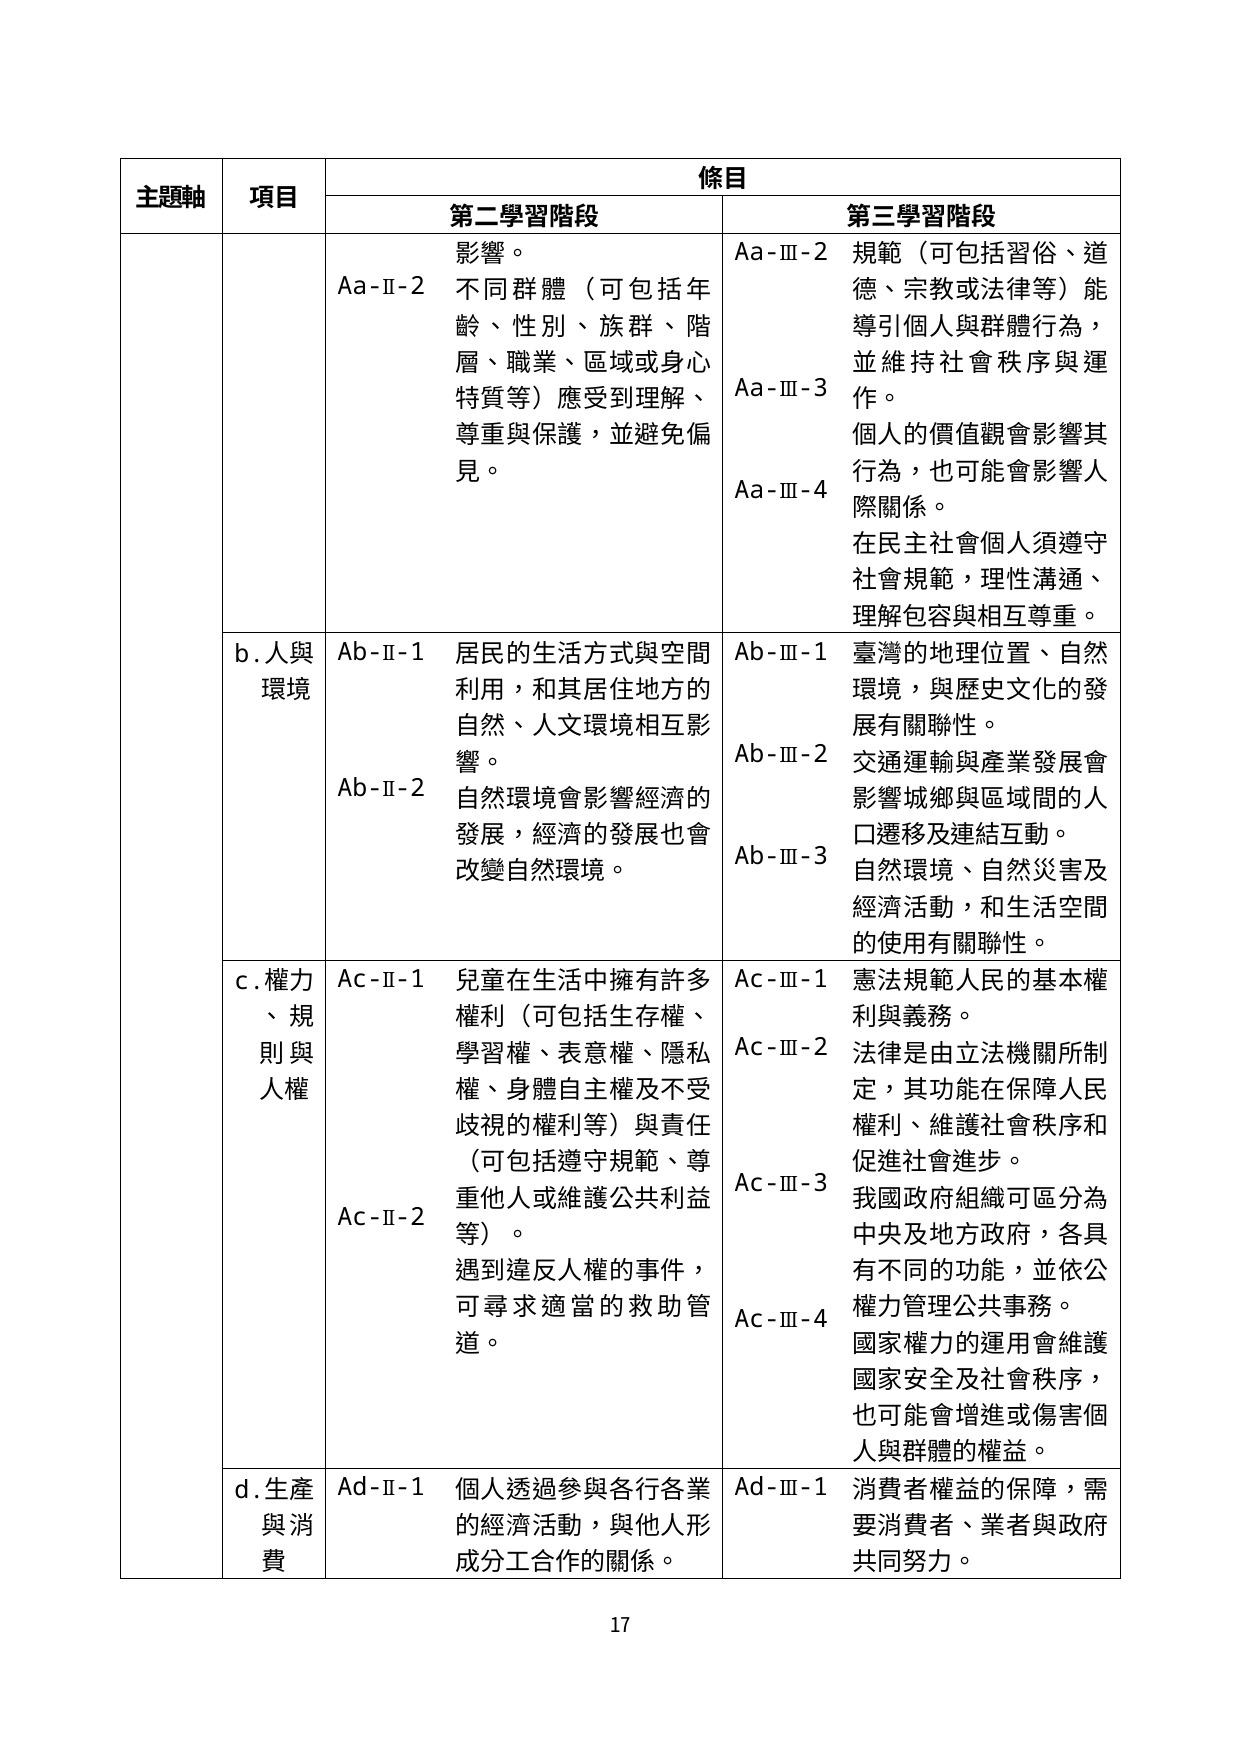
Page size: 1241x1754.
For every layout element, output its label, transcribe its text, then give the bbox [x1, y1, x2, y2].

table_cell 第二學習階段 [326, 196, 722, 232]
table_cell b.人與環境 [223, 633, 325, 959]
table_header 主題軸 [121, 159, 222, 232]
table_cell Aa-Ⅲ-2 Aa-Ⅲ-3 Aa-Ⅲ-4 [723, 234, 841, 632]
table_header 條目 [326, 159, 1120, 195]
table_cell d.生產與消費 [223, 1469, 325, 1578]
table_cell 規範（可包括習俗、道德、宗教或法律等）能導引個人與群體行為，並維持社會秩序與運作。 個人的價值觀會影響其行為，也可能會影響人際關係。 在民主社會個人須遵守社會規範，理性溝通、理解包容與相互尊重。 [841, 234, 1120, 632]
table_header 項目 [223, 159, 325, 232]
table_cell Ad-Ⅱ-1 [326, 1469, 443, 1578]
table_cell Ab-Ⅱ-1 Ab-Ⅱ-2 [326, 633, 443, 959]
table_cell [223, 234, 325, 632]
table_cell 臺灣的地理位置、自然環境，與歷史文化的發展有關聯性。 交通運輸與產業發展會影響城鄉與區域間的人口遷移及連結互動。 自然環境、自然災害及經濟活動，和生活空間的使用有關聯性。 [841, 633, 1120, 959]
table_cell Ab-Ⅲ-1 Ab-Ⅲ-2 Ab-Ⅲ-3 [723, 633, 841, 959]
table_cell c.權力 、規則與人權 [223, 961, 325, 1468]
table_cell Ad-Ⅲ-1 [723, 1469, 841, 1578]
table_cell 兒童在生活中擁有許多權利（可包括生存權、學習權、表意權、隱私權、身體自主權及不受歧視的權利等）與責任（可包括遵守規範、尊重他人或維護公共利益等）。 遇到違反人權的事件，可尋求適當的救助管道。 [444, 961, 722, 1468]
table_cell Aa-Ⅱ-2 [326, 234, 443, 632]
table_cell Ac-Ⅲ-1 Ac-Ⅲ-2 Ac-Ⅲ-3 Ac-Ⅲ-4 [723, 961, 841, 1468]
table_cell Ac-Ⅱ-1 Ac-Ⅱ-2 [326, 961, 443, 1468]
table_cell 第三學習階段 [723, 196, 1120, 232]
table_cell 消費者權益的保障，需要消費者、業者與政府共同努力。 [841, 1469, 1120, 1578]
table_cell 影響。 不同群體（可包括年齡、性別、族群、階層、職業、區域或身心特質等）應受到理解、尊重與保護，並避免偏見。 [444, 234, 722, 632]
table_cell 憲法規範人民的基本權利與義務。 法律是由立法機關所制定，其功能在保障人民權利、維護社會秩序和促進社會進步。 我國政府組織可區分為中央及地方政府，各具有不同的功能，並依公權力管理公共事務。 國家權力的運用會維護國家安全及社會秩序，也可能會增進或傷害個人與群體的權益。 [841, 961, 1120, 1468]
table_cell [121, 234, 222, 1578]
table_cell 居民的生活方式與空間利用，和其居住地方的自然、人文環境相互影響。 自然環境會影響經濟的發展，經濟的發展也會改變自然環境。 [444, 633, 722, 959]
table_cell 個人透過參與各行各業的經濟活動，與他人形成分工合作的關係。 [444, 1469, 722, 1578]
